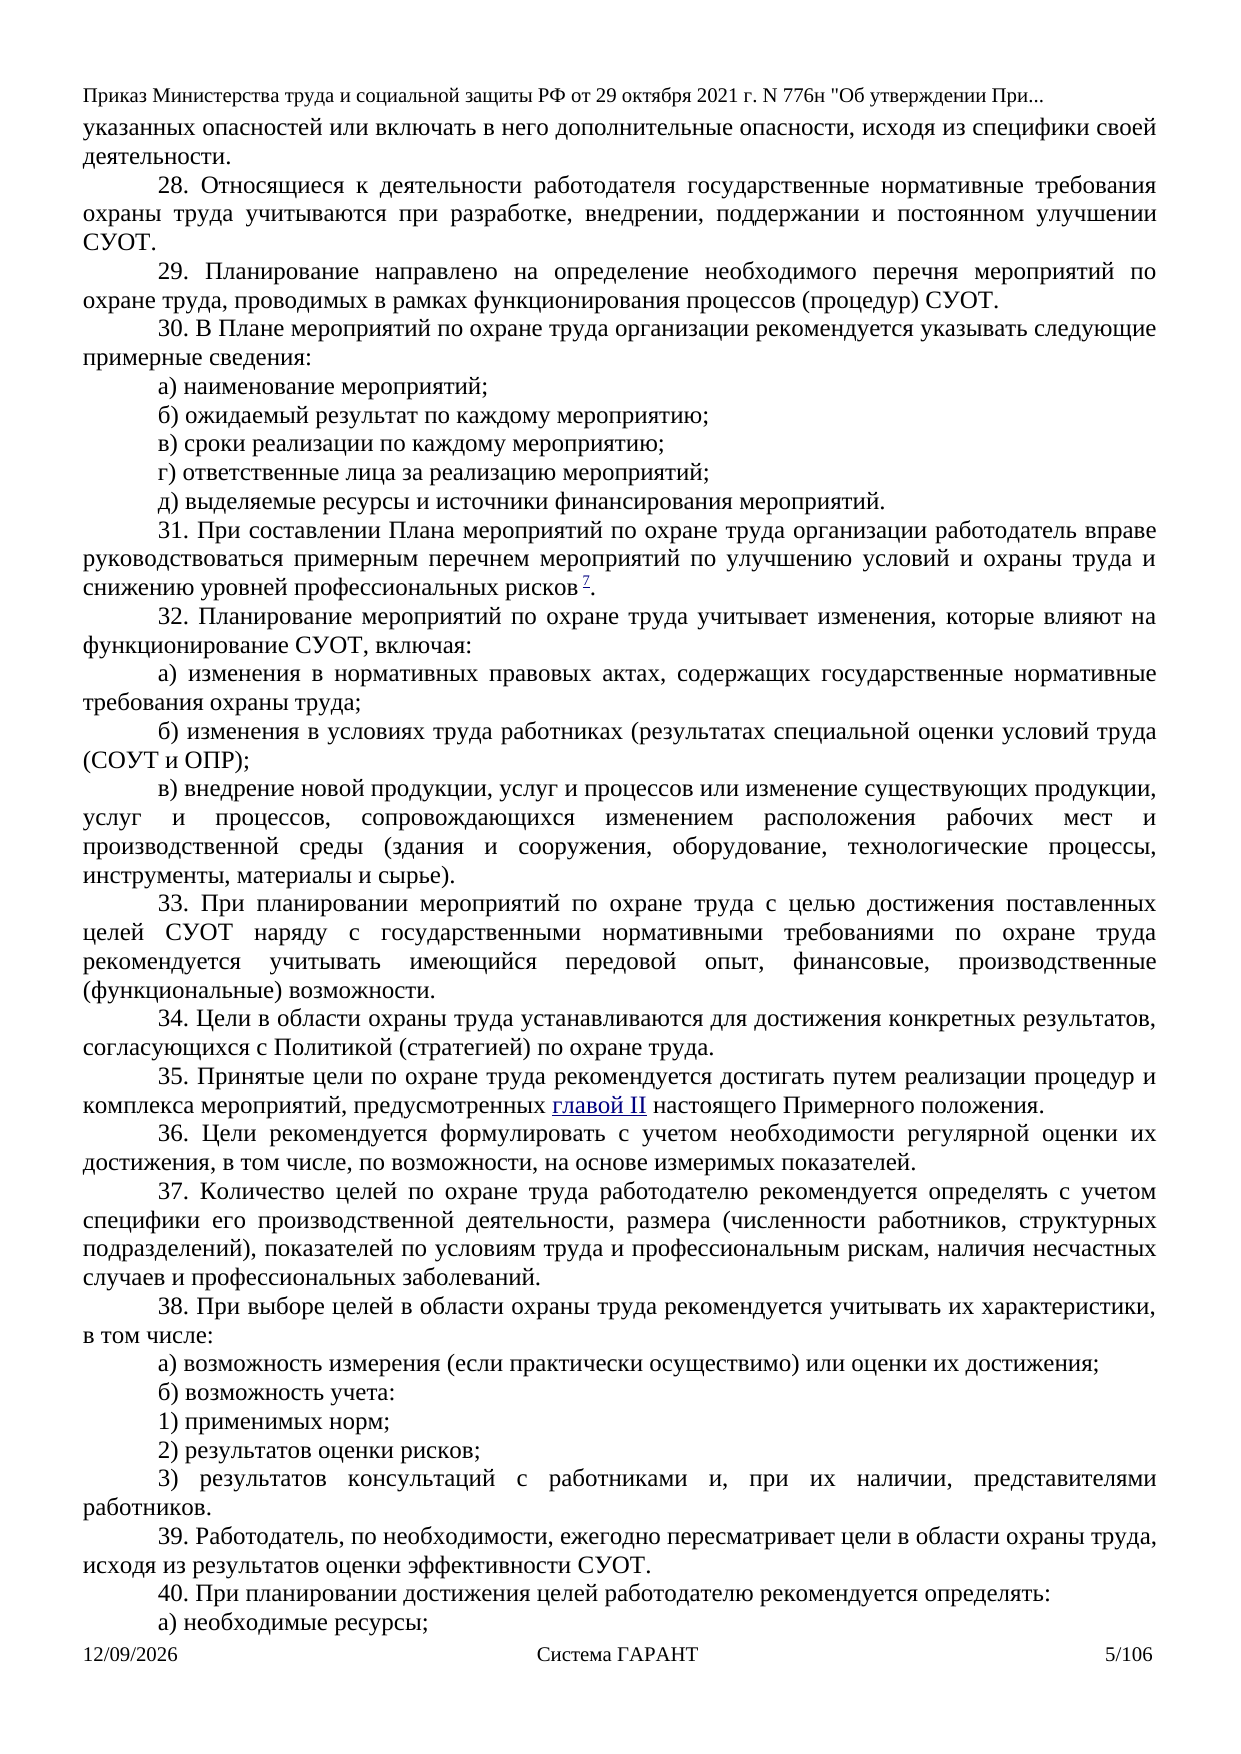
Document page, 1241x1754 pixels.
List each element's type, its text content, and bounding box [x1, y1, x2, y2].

text 31. При составлении Плана мероприятий по охране труда организации работодатель вправе руководствоваться примерным перечнем мероприятий по улучшению условий и охраны труда и снижению уровней профессиональных рисков 7. [83, 515, 1157, 601]
text 28. Относящиеся к деятельности работодателя государственные нормативные требования охраны труда учитываются при разработке, внедрении, поддержании и постоянном улучшении СУОТ. [83, 170, 1157, 256]
text 2) результатов оценки рисков; [83, 1435, 1157, 1463]
text в) внедрение новой продукции, услуг и процессов или изменение существующих продукции, услуг и процессов, сопровождающихся изменением расположения рабочих мест и производственной среды (здания и сооружения, оборудование, технологические процессы, инструменты, материалы и сырье). [83, 773, 1157, 888]
text 3) результатов консультаций с работниками и, при их наличии, представителями работников. [83, 1463, 1157, 1521]
text д) выделяемые ресурсы и источники финансирования мероприятий. [83, 486, 1157, 515]
text 30. В Плане мероприятий по охране труда организации рекомендуется указывать следующие примерные сведения: [83, 313, 1157, 371]
text указанных опасностей или включать в него дополнительные опасности, исходя из специфики своей деятельности. [83, 112, 1157, 170]
text 33. При планировании мероприятий по охране труда с целью достижения поставленных целей СУОТ наряду с государственными нормативными требованиями по охране труда рекомендуется учитывать имеющийся передовой опыт, финансовые, производственные (функциональные) возможности. [83, 888, 1157, 1003]
text 39. Работодатель, по необходимости, ежегодно пересматривает цели в области охраны труда, исходя из результатов оценки эффективности СУОТ. [83, 1521, 1157, 1578]
text а) необходимые ресурсы; [83, 1607, 1157, 1636]
text 29. Планирование направлено на определение необходимого перечня мероприятий по охране труда, проводимых в рамках функционирования процессов (процедур) СУОТ. [83, 256, 1157, 313]
text б) изменения в условиях труда работниках (результатах специальной оценки условий труда (СОУТ и ОПР); [83, 716, 1157, 773]
text а) изменения в нормативных правовых актах, содержащих государственные нормативные требования охраны труда; [83, 658, 1157, 716]
text г) ответственные лица за реализацию мероприятий; [83, 457, 1157, 486]
text а) наименование мероприятий; [83, 371, 1157, 400]
text 38. При выборе целей в области охраны труда рекомендуется учитывать их характеристики, в том числе: [83, 1291, 1157, 1348]
text 34. Цели в области охраны труда устанавливаются для достижения конкретных результатов, согласующихся с Политикой (стратегией) по охране труда. [83, 1003, 1157, 1061]
text а) возможность измерения (если практически осуществимо) или оценки их достижения; [83, 1348, 1157, 1377]
text 35. Принятые цели по охране труда рекомендуется достигать путем реализации процедур и комплекса мероприятий, предусмотренных главой II настоящего Примерного положения. [83, 1061, 1157, 1118]
text 36. Цели рекомендуется формулировать с учетом необходимости регулярной оценки их достижения, в том числе, по возможности, на основе измеримых показателей. [83, 1118, 1157, 1176]
text 1) применимых норм; [83, 1406, 1157, 1435]
text 32. Планирование мероприятий по охране труда учитывает изменения, которые влияют на функционирование СУОТ, включая: [83, 601, 1157, 658]
text в) сроки реализации по каждому мероприятию; [83, 428, 1157, 457]
text б) ожидаемый результат по каждому мероприятию; [83, 400, 1157, 428]
text б) возможность учета: [83, 1377, 1157, 1406]
text 37. Количество целей по охране труда работодателю рекомендуется определять с учетом специфики его производственной деятельности, размера (численности работников, структурных подразделений), показателей по условиям труда и профессиональным рискам, наличия несчастных случаев и профессиональных заболеваний. [83, 1176, 1157, 1291]
text 40. При планировании достижения целей работодателю рекомендуется определять: [83, 1578, 1157, 1607]
